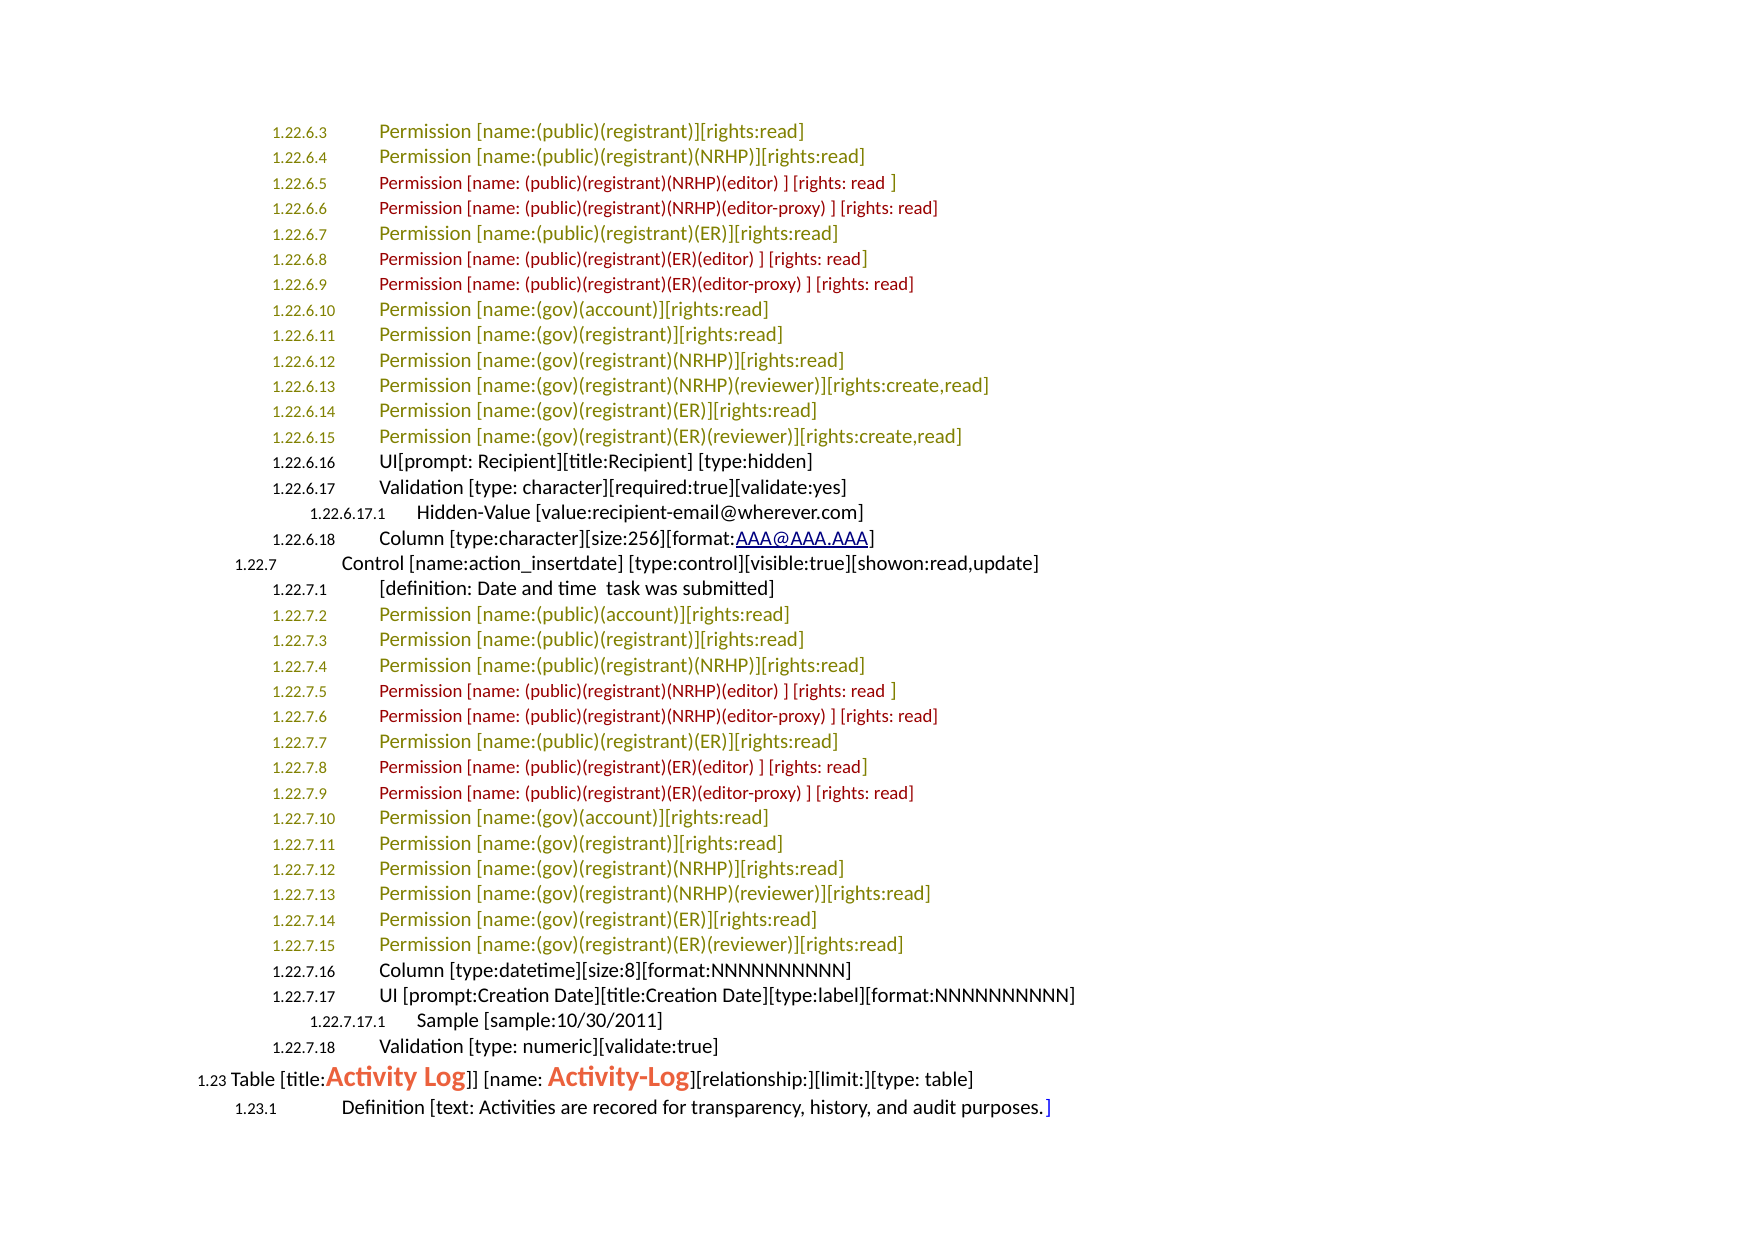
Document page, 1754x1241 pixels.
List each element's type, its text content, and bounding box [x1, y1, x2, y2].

list Table [title:Activity Log]] [name: Activity-Log][relationship:][limit:][type: table] [193, 1058, 1636, 1094]
list [definition: Date and time task was submitted] [268, 576, 1636, 601]
list Definition [text: Activities are recored for transparency, history, and audit purposes.] [231, 1094, 1636, 1119]
list Permission [name:(public)(registrant)][rights:read] [268, 626, 1636, 652]
list Permission [name:(gov)(registrant)(NRHP)(reviewer)][rights:read] [268, 881, 1636, 906]
list Permission [name:(gov)(registrant)(NRHP)(reviewer)][rights:create,read] [268, 372, 1636, 398]
list Permission [name:(gov)(registrant)(ER)(reviewer)][rights:read] [268, 931, 1636, 957]
list Permission [name: (public)(registrant)(NRHP)(editor) ] [rights: read ] [268, 169, 1636, 194]
list Control [name:action_insertdate] [type:control][visible:true][showon:read,update] [231, 550, 1636, 576]
list Permission [name: (public)(registrant)(ER)(editor) ] [rights: read] [268, 245, 1636, 271]
list Permission [name: (public)(registrant)(ER)(editor-proxy) ] [rights: read] [268, 271, 1636, 296]
list Permission [name:(public)(registrant)][rights:read] [268, 118, 1636, 143]
list Permission [name:(gov)(registrant)(NRHP)][rights:read] [268, 855, 1636, 881]
list Permission [name: (public)(registrant)(NRHP)(editor-proxy) ] [rights: read] [268, 194, 1636, 220]
list Sample [sample:10/30/2011] [306, 1008, 1636, 1033]
list Column [type:character][size:256][format:AAA@AAA.AAA] [268, 525, 1636, 550]
list Permission [name:(gov)(registrant)(ER)(reviewer)][rights:create,read] [268, 423, 1636, 448]
list Validation [type: character][required:true][validate:yes] [268, 474, 1636, 499]
list Permission [name: (public)(registrant)(ER)(editor-proxy) ] [rights: read] [268, 779, 1636, 804]
list Permission [name:(gov)(registrant)(ER)][rights:read] [268, 398, 1636, 423]
list Hidden-Value [value:recipient-email@wherever.com] [306, 499, 1636, 525]
list UI[prompt: Recipient][title:Recipient] [type:hidden] [268, 448, 1636, 474]
list Permission [name:(public)(registrant)(NRHP)][rights:read] [268, 652, 1636, 677]
list Permission [name:(gov)(registrant)(ER)][rights:read] [268, 906, 1636, 931]
list Permission [name:(gov)(registrant)][rights:read] [268, 830, 1636, 855]
list Validation [type: numeric][validate:true] [268, 1033, 1636, 1058]
list Permission [name: (public)(registrant)(NRHP)(editor-proxy) ] [rights: read] [268, 703, 1636, 728]
list Permission [name:(public)(account)][rights:read] [268, 601, 1636, 626]
list Column [type:datetime][size:8][format:NNNNNNNNNN] [268, 957, 1636, 982]
list Permission [name: (public)(registrant)(NRHP)(editor) ] [rights: read ] [268, 677, 1636, 703]
list Permission [name:(gov)(registrant)][rights:read] [268, 321, 1636, 347]
list Permission [name: (public)(registrant)(ER)(editor) ] [rights: read] [268, 753, 1636, 779]
list UI [prompt:Creation Date][title:Creation Date][type:label][format:NNNNNNNNNN] [268, 982, 1636, 1008]
list Permission [name:(gov)(account)][rights:read] [268, 296, 1636, 321]
list Permission [name:(gov)(registrant)(NRHP)][rights:read] [268, 347, 1636, 372]
list Permission [name:(gov)(account)][rights:read] [268, 804, 1636, 830]
list Permission [name:(public)(registrant)(ER)][rights:read] [268, 220, 1636, 245]
list Permission [name:(public)(registrant)(ER)][rights:read] [268, 728, 1636, 753]
list Permission [name:(public)(registrant)(NRHP)][rights:read] [268, 143, 1636, 169]
